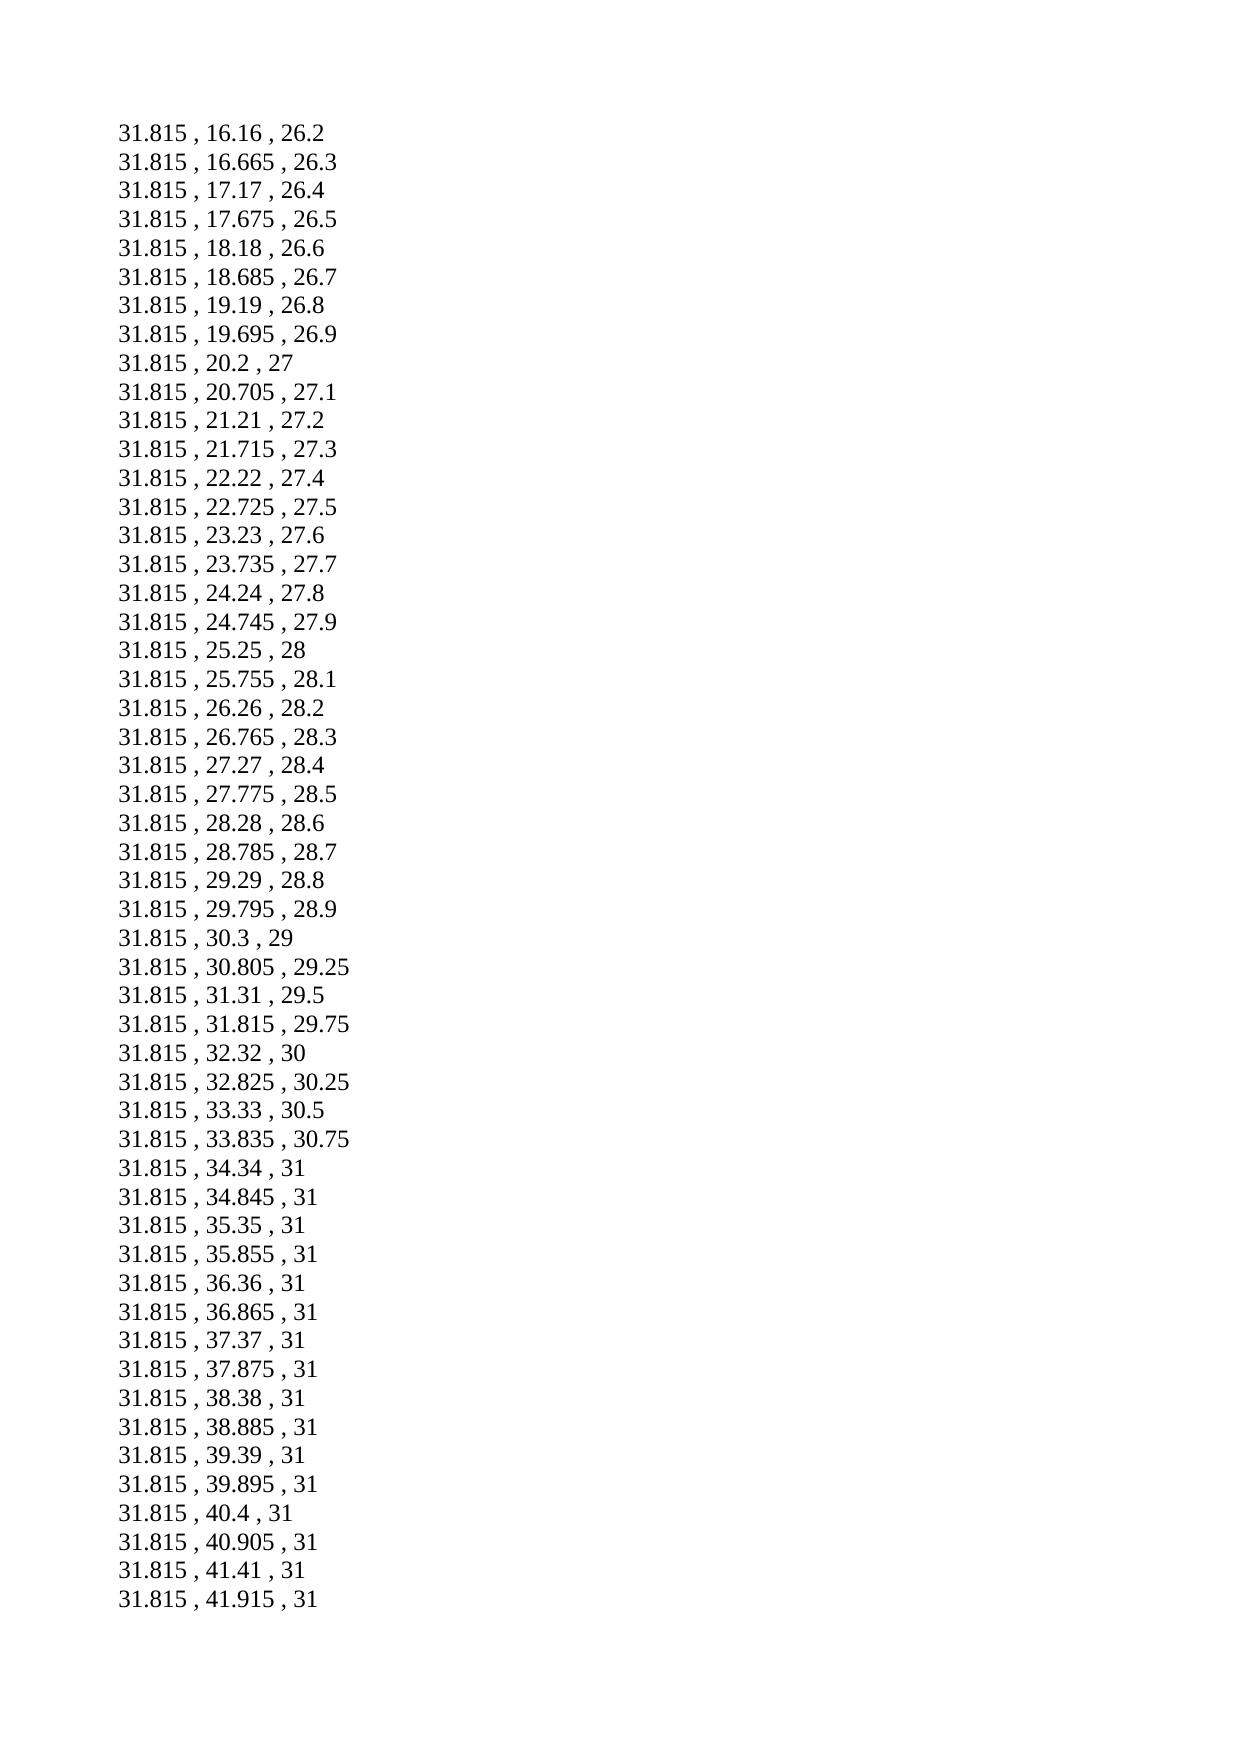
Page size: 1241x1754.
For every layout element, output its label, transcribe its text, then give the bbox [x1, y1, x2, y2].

text 31.815 , 32.32 , 30 [118, 1038, 1122, 1067]
text 31.815 , 19.695 , 26.9 [118, 319, 1122, 348]
text 31.815 , 33.835 , 30.75 [118, 1124, 1122, 1153]
text 31.815 , 18.685 , 26.7 [118, 262, 1122, 291]
text 31.815 , 40.4 , 31 [118, 1498, 1122, 1527]
text 31.815 , 34.845 , 31 [118, 1182, 1122, 1211]
text 31.815 , 17.17 , 26.4 [118, 176, 1122, 204]
text 31.815 , 21.715 , 27.3 [118, 434, 1122, 463]
text 31.815 , 19.19 , 26.8 [118, 291, 1122, 319]
text 31.815 , 33.33 , 30.5 [118, 1096, 1122, 1124]
text 31.815 , 30.3 , 29 [118, 923, 1122, 952]
text 31.815 , 41.41 , 31 [118, 1556, 1122, 1584]
text 31.815 , 31.31 , 29.5 [118, 981, 1122, 1009]
text 31.815 , 37.875 , 31 [118, 1354, 1122, 1383]
text 31.815 , 25.755 , 28.1 [118, 664, 1122, 693]
text 31.815 , 16.16 , 26.2 [118, 118, 1122, 147]
text 31.815 , 24.24 , 27.8 [118, 578, 1122, 607]
text 31.815 , 38.885 , 31 [118, 1412, 1122, 1441]
text 31.815 , 22.725 , 27.5 [118, 492, 1122, 521]
text 31.815 , 36.36 , 31 [118, 1268, 1122, 1297]
text 31.815 , 24.745 , 27.9 [118, 607, 1122, 636]
text 31.815 , 32.825 , 30.25 [118, 1067, 1122, 1096]
text 31.815 , 27.775 , 28.5 [118, 779, 1122, 808]
text 31.815 , 37.37 , 31 [118, 1326, 1122, 1354]
text 31.815 , 30.805 , 29.25 [118, 952, 1122, 981]
text 31.815 , 26.26 , 28.2 [118, 693, 1122, 722]
text 31.815 , 28.28 , 28.6 [118, 808, 1122, 837]
text 31.815 , 22.22 , 27.4 [118, 463, 1122, 492]
text 31.815 , 34.34 , 31 [118, 1153, 1122, 1182]
text 31.815 , 39.39 , 31 [118, 1441, 1122, 1469]
text 31.815 , 25.25 , 28 [118, 636, 1122, 664]
text 31.815 , 23.23 , 27.6 [118, 521, 1122, 549]
text 31.815 , 16.665 , 26.3 [118, 147, 1122, 176]
text 31.815 , 29.29 , 28.8 [118, 866, 1122, 894]
text 31.815 , 36.865 , 31 [118, 1297, 1122, 1326]
text 31.815 , 20.705 , 27.1 [118, 377, 1122, 406]
text 31.815 , 28.785 , 28.7 [118, 837, 1122, 866]
text 31.815 , 20.2 , 27 [118, 348, 1122, 377]
text 31.815 , 41.915 , 31 [118, 1584, 1122, 1613]
text 31.815 , 35.35 , 31 [118, 1211, 1122, 1239]
text 31.815 , 17.675 , 26.5 [118, 204, 1122, 233]
text 31.815 , 27.27 , 28.4 [118, 751, 1122, 779]
text 31.815 , 35.855 , 31 [118, 1239, 1122, 1268]
text 31.815 , 38.38 , 31 [118, 1383, 1122, 1412]
text 31.815 , 40.905 , 31 [118, 1527, 1122, 1556]
text 31.815 , 31.815 , 29.75 [118, 1009, 1122, 1038]
text 31.815 , 29.795 , 28.9 [118, 894, 1122, 923]
text 31.815 , 26.765 , 28.3 [118, 722, 1122, 751]
text 31.815 , 39.895 , 31 [118, 1469, 1122, 1498]
text 31.815 , 18.18 , 26.6 [118, 233, 1122, 262]
text 31.815 , 23.735 , 27.7 [118, 549, 1122, 578]
text 31.815 , 21.21 , 27.2 [118, 406, 1122, 434]
